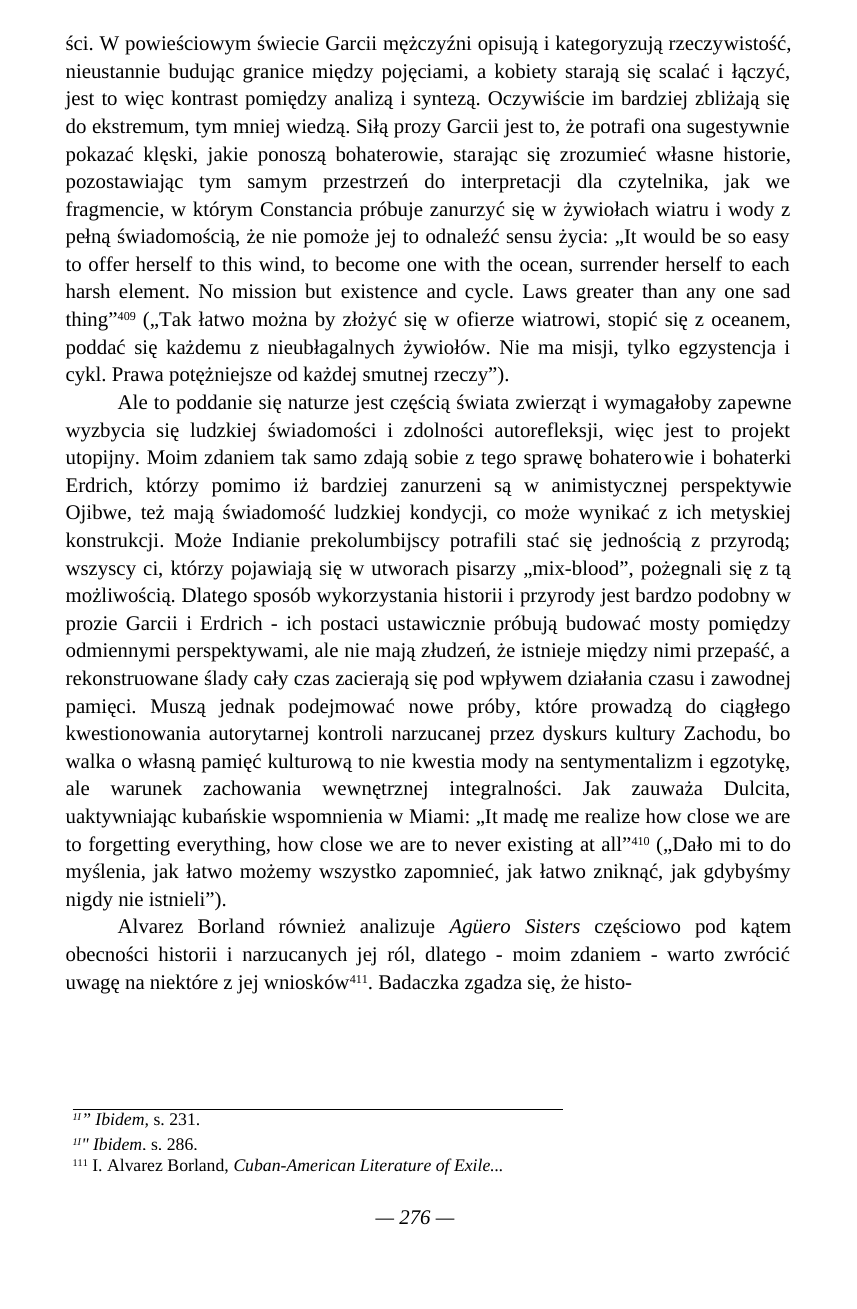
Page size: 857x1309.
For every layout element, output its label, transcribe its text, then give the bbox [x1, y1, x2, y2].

text Ale to poddanie się naturze jest częścią świata zwierząt i wymagałoby za­pewne wyzbycia się ludzkiej świadomości i zdolności autorefleksji, więc jest to projekt utopijny. Moim zdaniem tak samo zdają sobie z tego sprawę bohatero­wie i bohaterki Erdrich, którzy pomimo iż bardziej zanurzeni są w animistycz­nej perspektywie Ojibwe, też mają świadomość ludzkiej kondycji, co może wy­nikać z ich metyskiej konstrukcji. Może Indianie prekolumbijscy potrafili stać się jednością z przyrodą; wszyscy ci, którzy pojawiają się w utworach pisarzy „mix-blood”, pożegnali się z tą możliwością. Dlatego sposób wykorzystania hi­storii i przyrody jest bardzo podobny w prozie Garcii i Erdrich - ich postaci ustawicznie próbują budować mosty pomiędzy odmiennymi perspektywami, ale nie mają złudzeń, że istnieje między nimi przepaść, a rekonstruowane śla­dy cały czas zacierają się pod wpływem działania czasu i zawodnej pamięci. Muszą jednak podejmować nowe próby, które prowadzą do ciągłego kwestio­nowania autorytarnej kontroli narzucanej przez dyskurs kultury Zachodu, bo walka o własną pamięć kulturową to nie kwestia mody na sentymentalizm i egzotykę, ale warunek zachowania wewnętrznej integralności. Jak zauważa Dulcita, uaktywniając kubańskie wspomnienia w Miami: „It madę me realize how close we are to forgetting everything, how close we are to never existing at all”410 („Dało mi to do myślenia, jak łatwo możemy wszystko zapomnieć, jak łatwo zniknąć, jak gdybyśmy nigdy nie istnieli”). [65, 390, 791, 911]
text — 276 — [375, 1205, 485, 1229]
text 1I” Ibidem, s. 231. [72, 1110, 563, 1129]
text ści. W powieściowym świecie Garcii mężczyźni opisują i kategoryzują rzeczy­wistość, nieustannie budując granice między pojęciami, a kobiety starają się scalać i łączyć, jest to więc kontrast pomiędzy analizą i syntezą. Oczywiście im bardziej zbliżają się do ekstremum, tym mniej wiedzą. Siłą prozy Garcii jest to, że potrafi ona sugestywnie pokazać klęski, jakie ponoszą bohaterowie, sta­rając się zrozumieć własne historie, pozostawiając tym samym przestrzeń do interpretacji dla czytelnika, jak we fragmencie, w którym Constancia próbuje zanurzyć się w żywiołach wiatru i wody z pełną świadomością, że nie pomoże jej to odnaleźć sensu życia: „It would be so easy to offer herself to this wind, to become one with the ocean, surrender herself to each harsh element. No mission but existence and cycle. Laws greater than any one sad thing”409 („Tak łatwo można by złożyć się w ofierze wiatrowi, stopić się z oceanem, poddać się każdemu z nieubłagalnych żywiołów. Nie ma misji, tylko egzystencja i cykl. Prawa potężniejsze od każdej smutnej rzeczy”). [65, 31, 791, 386]
text Alvarez Borland również analizuje Agüero Sisters częściowo pod kątem obecności historii i narzucanych jej ról, dlatego - moim zdaniem - warto zwrócić uwagę na niektóre z jej wniosków411. Badaczka zgadza się, że histo- [65, 914, 791, 994]
text 111 I. Alvarez Borland, Cuban-American Literature of Exile... [72, 1154, 563, 1175]
text 1I" Ibidem, s. 286. [72, 1134, 563, 1149]
